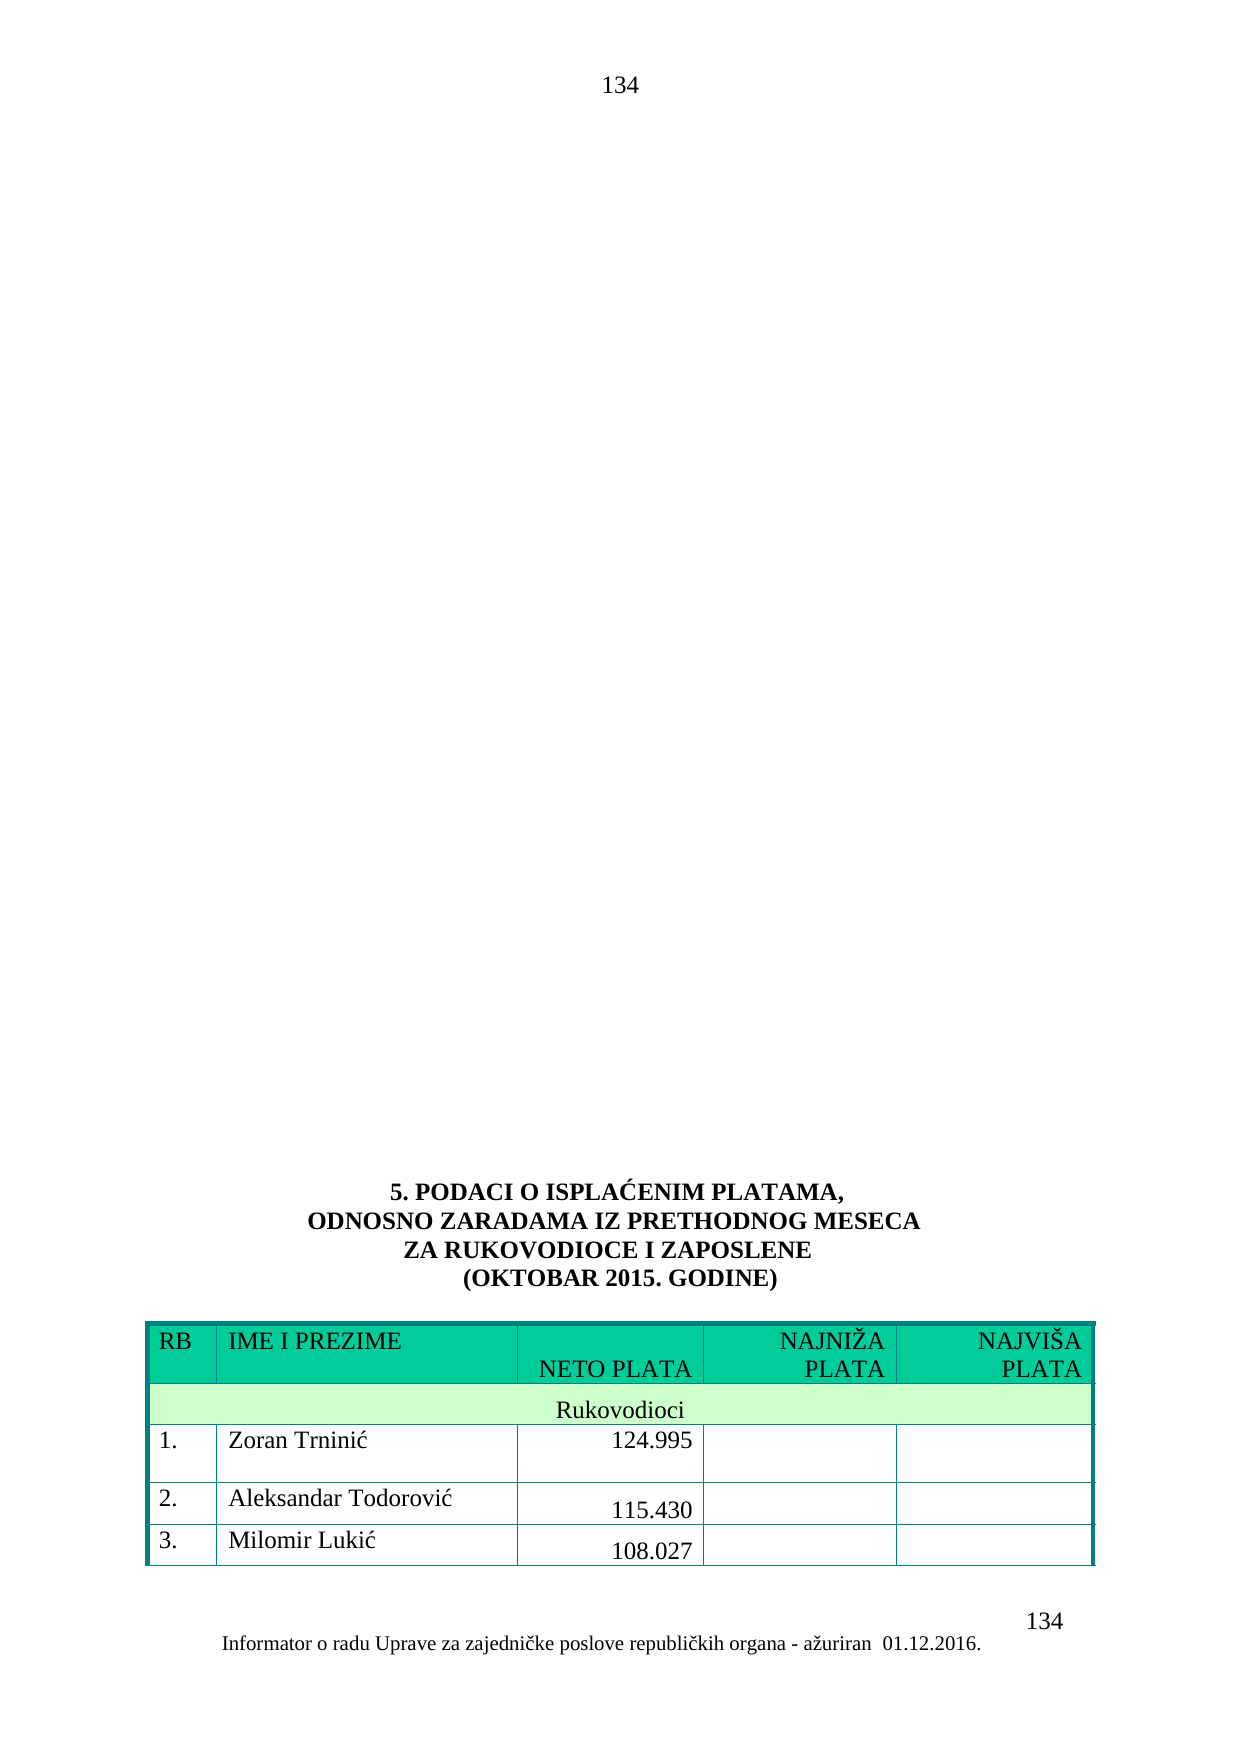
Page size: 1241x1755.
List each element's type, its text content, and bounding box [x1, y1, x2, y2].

table_cell 115.430 [518, 1483, 703, 1524]
table_header NAJNIŽA PLATA [704, 1326, 896, 1383]
table_cell 124.995 [518, 1425, 703, 1482]
text ODNOSNO ZARADAMA IZ PRETHODNOG MESECA [177, 1206, 1063, 1235]
table_cell Milomir Lukić [217, 1525, 517, 1565]
table_cell [897, 1483, 1091, 1524]
text (OKTOBAR 2015. GODINE) [177, 1263, 1063, 1292]
table_cell [897, 1525, 1091, 1565]
table_cell 108.027 [518, 1525, 703, 1565]
table_cell [704, 1483, 896, 1524]
table_header IME I PREZIME [217, 1326, 517, 1383]
table_cell Aleksandar Todorović [217, 1483, 517, 1524]
table_header RB [150, 1326, 216, 1383]
table_header NAJVIŠA PLATA [897, 1326, 1091, 1383]
table_cell 1. [150, 1425, 216, 1482]
table_cell Rukovodioci [150, 1384, 1091, 1424]
table_cell [897, 1425, 1091, 1482]
table_cell [704, 1425, 896, 1482]
table_header NETO PLATA [518, 1326, 703, 1383]
text ZA RUKOVODIOCE I ZAPOSLENE [177, 1235, 1063, 1263]
table_cell 2. [150, 1483, 216, 1524]
table_cell 3. [150, 1525, 216, 1565]
text 5. PODACI O ISPLAĆENIM PLATAMA, [177, 1177, 1063, 1206]
table_cell Zoran Trninić [217, 1425, 517, 1482]
table_cell [704, 1525, 896, 1565]
